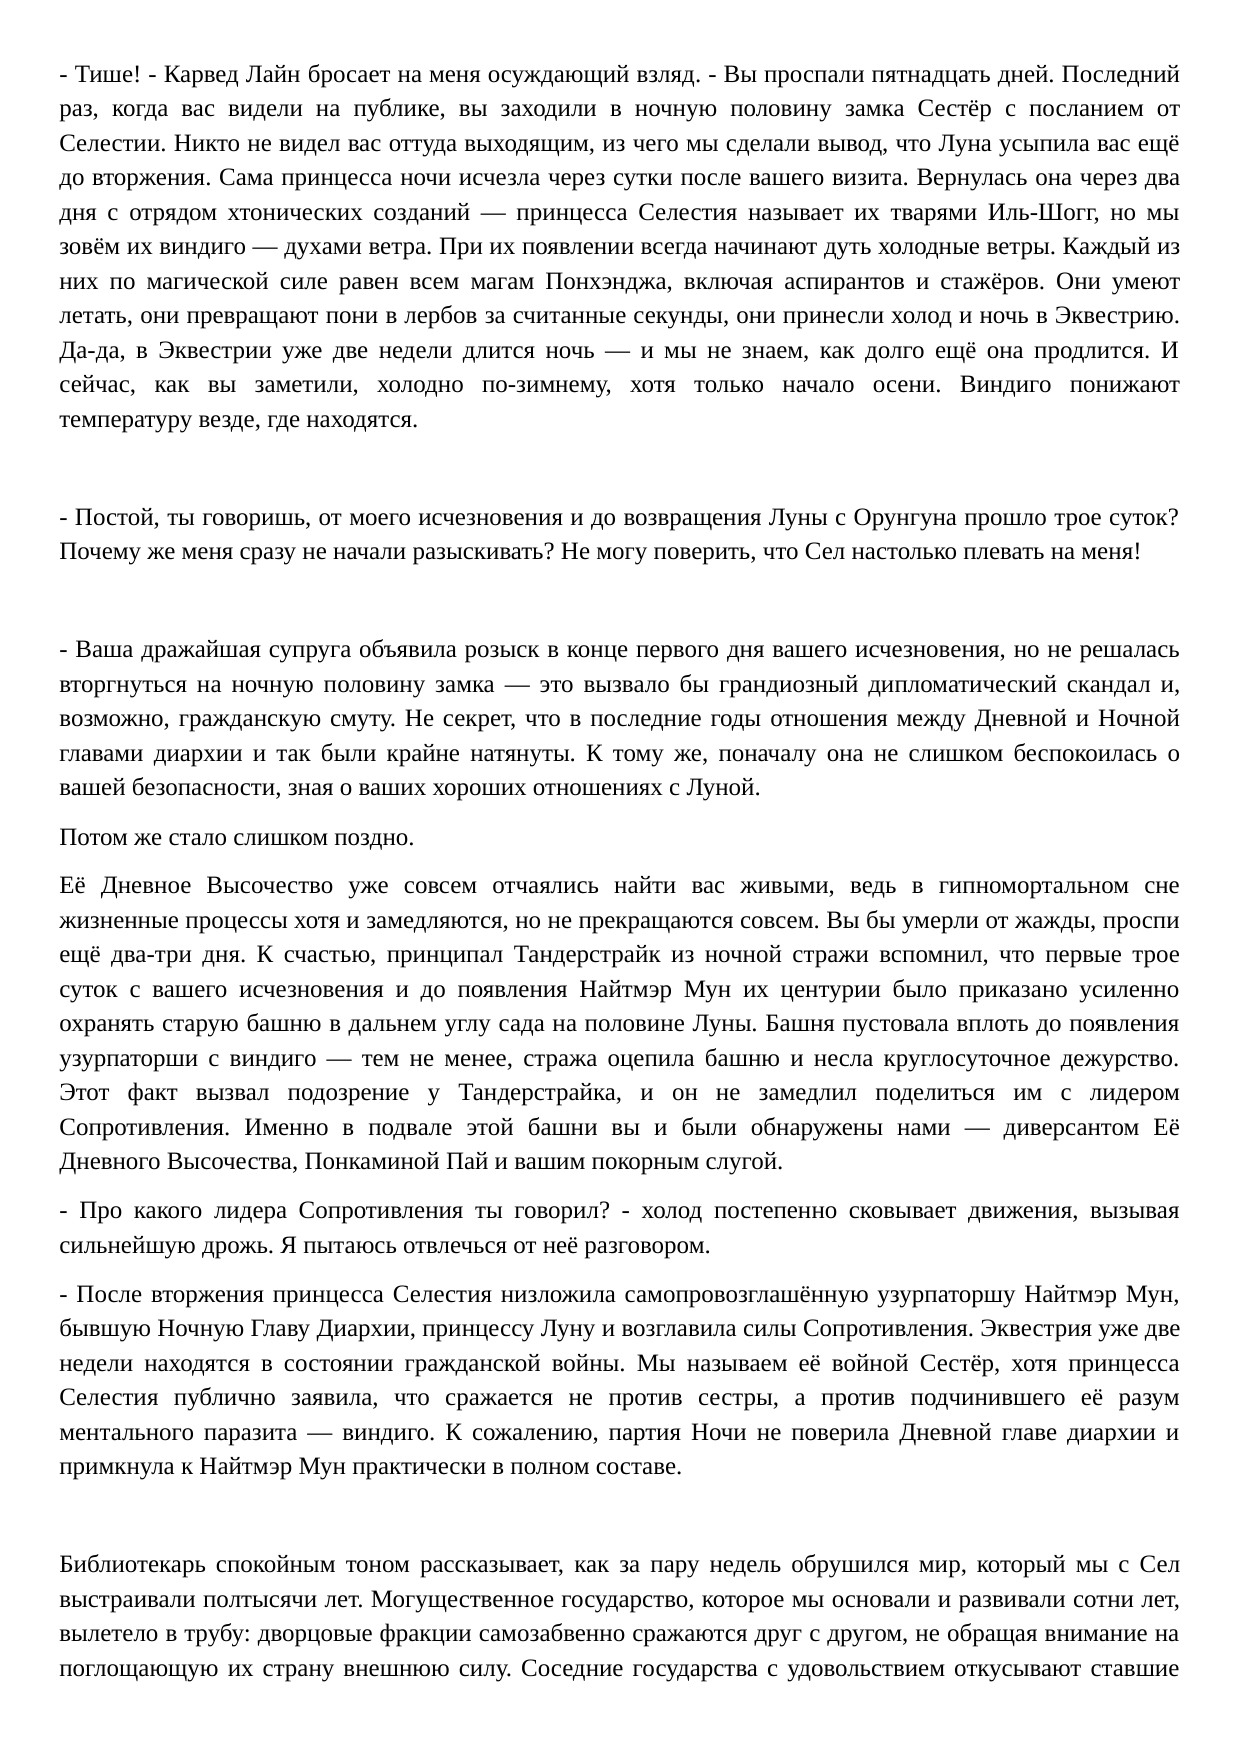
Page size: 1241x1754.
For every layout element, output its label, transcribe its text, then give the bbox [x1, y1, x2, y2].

text Библиотекарь спокойным тоном рассказывает, как за пару недель обрушился мир, который мы с Сел выстраивали полтысячи лет. Могущественное государство, которое мы основали и развивали сотни лет, вылетело в трубу: дворцовые фракции самозабвенно сражаются друг с другом, не обращая внимание на поглощающую их страну внешнюю силу. Соседние государства с удовольствием откусывают ставшие [59, 1549, 1181, 1682]
text - Постой, ты говоришь, от моего исчезновения и до возвращения Луны с Орунгуна прошло трое суток? Почему же меня сразу не начали разыскивать? Не могу поверить, что Сел настолько плевать на меня! [59, 502, 1181, 565]
text - Про какого лидера Сопротивления ты говорил? - холод постепенно сковывает движения, вызывая сильнейшую дрожь. Я пытаюсь отвлечься от неё разговором. [59, 1196, 1181, 1259]
text Потом же стало слишком поздно. [59, 822, 1181, 850]
text Её Дневное Высочество уже совсем отчаялись найти вас живыми, ведь в гипномортальном сне жизненные процессы хотя и замедляются, но не прекращаются совсем. Вы бы умерли от жажды, проспи ещё два-три дня. К счастью, принципал Тандерстрайк из ночной стражи вспомнил, что первые трое суток с вашего исчезновения и до появления Найтмэр Мун их центурии было приказано усиленно охранять старую башню в дальнем углу сада на половине Луны. Башня пустовала вплоть до появления узурпаторши с виндиго — тем не менее, стража оцепила башню и несла круглосуточное дежурство. Этот факт вызвал подозрение у Тандерстрайка, и он не замедлил поделиться им с лидером Сопротивления. Именно в подвале этой башни вы и были обнаружены нами — диверсантом Её Дневного Высочества, Понкаминой Пай и вашим покорным слугой. [59, 871, 1181, 1175]
text - После вторжения принцесса Селестия низложила самопровозглашённую узурпаторшу Найтмэр Мун, бывшую Ночную Главу Диархии, принцессу Луну и возглавила силы Сопротивления. Эквестрия уже две недели находятся в состоянии гражданской войны. Мы называем её войной Сестёр, хотя принцесса Селестия публично заявила, что сражается не против сестры, а против подчинившего её разум ментального паразита — виндиго. К сожалению, партия Ночи не поверила Дневной главе диархии и примкнула к Найтмэр Мун практически в полном составе. [59, 1279, 1181, 1480]
text - Ваша дражайшая супруга объявила розыск в конце первого дня вашего исчезновения, но не решалась вторгнуться на ночную половину замка — это вызвало бы грандиозный дипломатический скандал и, возможно, гражданскую смуту. Не секрет, что в последние годы отношения между Дневной и Ночной главами диархии и так были крайне натянуты. К тому же, поначалу она не слишком беспокоилась о вашей безопасности, зная о ваших хороших отношениях с Луной. [59, 634, 1181, 801]
text - Тише! - Карвед Лайн бросает на меня осуждающий взляд. - Вы проспали пятнадцать дней. Последний раз, когда вас видели на публике, вы заходили в ночную половину замка Сестёр с посланием от Селестии. Никто не видел вас оттуда выходящим, из чего мы сделали вывод, что Луна усыпила вас ещё до вторжения. Сама принцесса ночи исчезла через сутки после вашего визита. Вернулась она через два дня с отрядом хтонических созданий — принцесса Селестия называет их тварями Иль-Шогг, но мы зовём их виндиго — духами ветра. При их появлении всегда начинают дуть холодные ветры. Каждый из них по магической силе равен всем магам Понхэнджа, включая аспирантов и стажёров. Они умеют летать, они превращают пони в лербов за считанные секунды, они принесли холод и ночь в Эквестрию. Да-да, в Эквестрии уже две недели длится ночь — и мы не знаем, как долго ещё она продлится. И сейчас, как вы заметили, холодно по-зимнему, хотя только начало осени. Виндиго понижают температуру везде, где находятся. [59, 59, 1181, 433]
